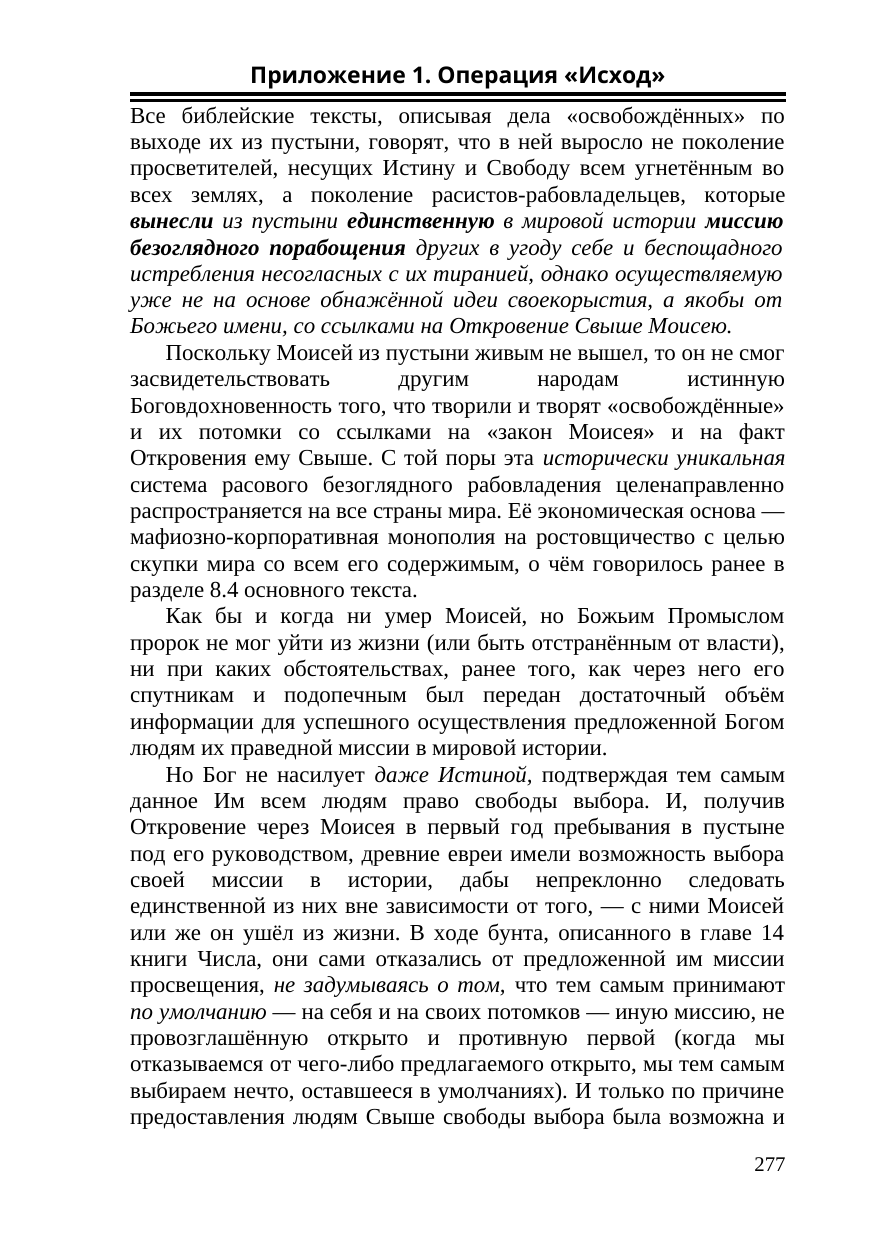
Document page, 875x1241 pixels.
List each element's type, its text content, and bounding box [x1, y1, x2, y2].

text Как бы и когда ни умер Моисей, но Божьим Промыслом пророк не мог уйти из жизни (или быть отстранённым от власти), ни при каких обстоятельствах, ранее того, как через него его спутникам и подопечным был передан достаточный объём информации для успешного осуществления предложенной Богом людям их праведной миссии в мировой истории. [130, 602, 786, 761]
text Все библейские тексты, описывая дела «освобождённых» по выходе их из пустыни, говорят, что в ней выросло не поколение просветителей, несущих Истину и Свободу всем угнетённым во всех землях, а поколение расистов-рабовла­дельцев, которые вынесли из пустыни единственную в мировой истории миссию безоглядного порабощения других в угоду себе и беспощадного истребления несогласных с их тиранией, однако осуществляемую уже не на основе обнажённой идеи своекорыстия, а якобы от Божьего имени, со ссылками на Откровение Свыше Моисею. [130, 102, 786, 339]
text Поскольку Моисей из пустыни живым не вышел, то он не смог засвидетельствовать другим народам истинную Боговдохновенность того, что творили и творят «освобождённые» и их потомки со ссылками на «закон Моисея» и на факт Откровения ему Свыше. С той поры эта исторически уникальная система расового безоглядного рабовладения целенаправленно распространяется на все страны мира. Её экономическая основа — мафиозно-корпо­ра­тивная монополия на ростовщичество с целью скупки мира со всем его содержимым, о чём говорилось ранее в разделе 8.4 основного текста. [130, 339, 786, 602]
text Но Бог не насилует даже Истиной, подтверждая тем самым данное Им всем людям право свободы выбора. И, получив Откровение через Моисея в первый год пребывания в пустыне под его руководством, древние евреи имели возможность выбора своей миссии в истории, дабы непреклонно следовать единственной из них вне зависимости от того, — с ними Моисей или же он ушёл из жизни. В ходе бунта, описанного в главе 14 книги Числа, они сами отказались от предложенной им миссии просвещения, не задумываясь о том, что тем самым принимают по умолчанию — на себя и на своих потомков — иную миссию, не провозглашённую открыто и противную первой (когда мы отказываемся от чего-либо предлагаемого открыто, мы тем самым выбираем нечто, оставшееся в умолчаниях). И только по причине предоставления людям Свыше свободы выбора была возможна и [130, 761, 786, 1129]
